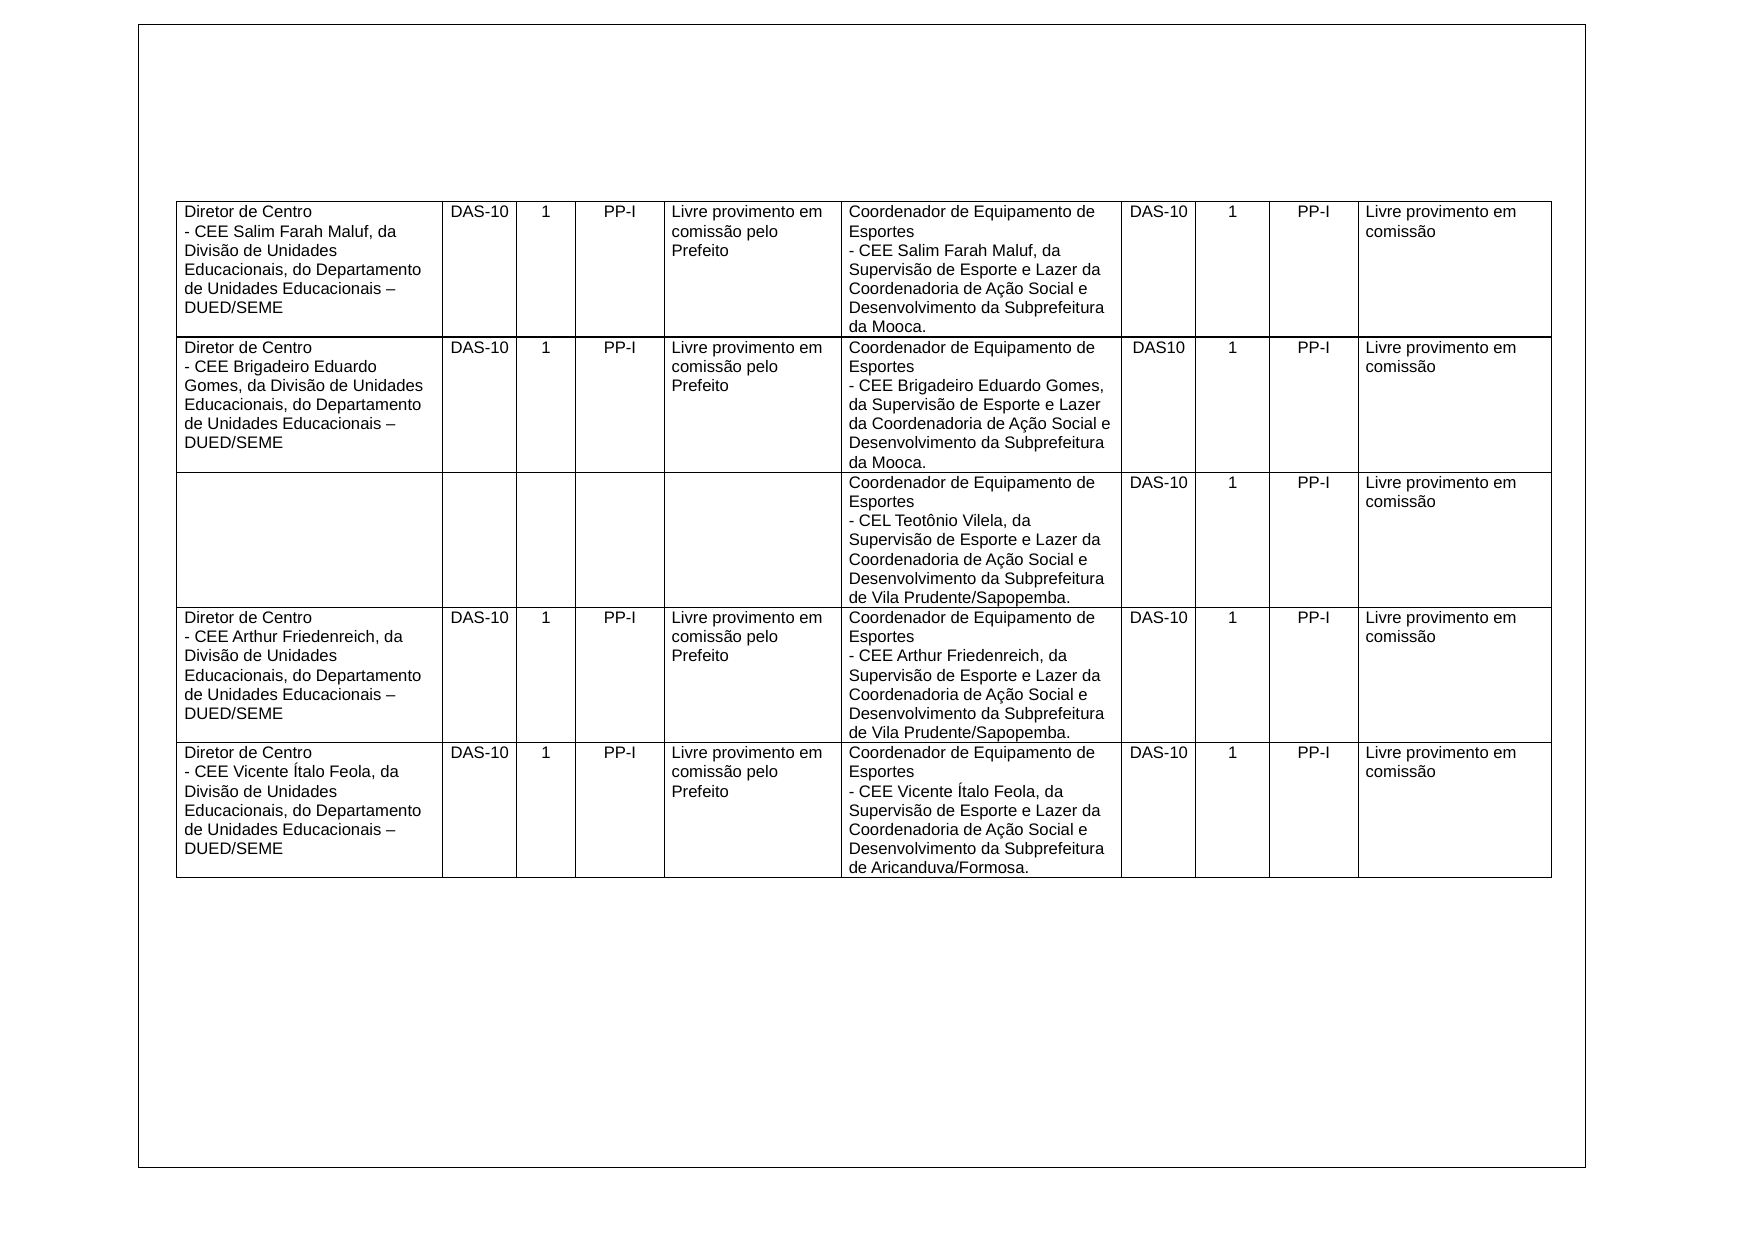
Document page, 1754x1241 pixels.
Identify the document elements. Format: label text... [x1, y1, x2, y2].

table_cell Diretor de Centro - CEE Brigadeiro Eduardo Gomes, da Divisão de Unidades Educacionais, do Departamento de Unidades Educacionais – DUED/SEME [177, 338, 442, 472]
table_header Coordenador de Equipamento de Esportes - CEE Salim Farah Maluf, da Supervisão de Esporte e Lazer da Coordenadoria de Ação Social e Desenvolvimento da Subprefeitura da Mooca. [842, 202, 1121, 336]
table_cell DAS10 [1122, 338, 1195, 472]
table_cell Coordenador de Equipamento de Esportes - CEE Brigadeiro Eduardo Gomes, da Supervisão de Esporte e Lazer da Coordenadoria de Ação Social e Desenvolvimento da Subprefeitura da Mooca. [842, 338, 1121, 472]
table_cell Diretor de Centro - CEE Vicente Ítalo Feola, da Divisão de Unidades Educacionais, do Departamento de Unidades Educacionais – DUED/SEME [177, 743, 442, 877]
table_cell Livre provimento em comissão pelo Prefeito [665, 743, 841, 877]
table_cell Coordenador de Equipamento de Esportes - CEE Vicente Ítalo Feola, da Supervisão de Esporte e Lazer da Coordenadoria de Ação Social e Desenvolvimento da Subprefeitura de Aricanduva/Formosa. [842, 743, 1121, 877]
table_header 1 [517, 202, 575, 336]
table_cell [665, 473, 841, 607]
table_cell Livre provimento em comissão [1359, 338, 1551, 472]
table_cell Coordenador de Equipamento de Esportes - CEE Arthur Friedenreich, da Supervisão de Esporte e Lazer da Coordenadoria de Ação Social e Desenvolvimento da Subprefeitura de Vila Prudente/Sapopemba. [842, 608, 1121, 742]
table_cell PP-I [1270, 338, 1358, 472]
table_cell [443, 473, 516, 607]
table_cell 1 [1196, 473, 1269, 607]
table_cell DAS-10 [443, 608, 516, 742]
table_header Livre provimento em comissão [1359, 202, 1551, 336]
table_cell Diretor de Centro - CEE Arthur Friedenreich, da Divisão de Unidades Educacionais, do Departamento de Unidades Educacionais – DUED/SEME [177, 608, 442, 742]
table_cell 1 [1196, 338, 1269, 472]
table_cell PP-I [1270, 743, 1358, 877]
table_header DAS-10 [1122, 202, 1195, 336]
table_cell 1 [517, 338, 575, 472]
table_cell DAS-10 [443, 338, 516, 472]
table_cell 1 [1196, 743, 1269, 877]
table_cell 1 [517, 743, 575, 877]
table_cell Livre provimento em comissão [1359, 743, 1551, 877]
table_cell DAS-10 [443, 743, 516, 877]
table_header 1 [1196, 202, 1269, 336]
table_cell 1 [1196, 608, 1269, 742]
table_header DAS-10 [443, 202, 516, 336]
table_cell DAS-10 [1122, 608, 1195, 742]
table_cell Livre provimento em comissão [1359, 608, 1551, 742]
table_cell DAS-10 [1122, 473, 1195, 607]
table_cell PP-I [1270, 473, 1358, 607]
table_cell DAS-10 [1122, 743, 1195, 877]
table_cell PP-I [576, 338, 664, 472]
table_header Diretor de Centro - CEE Salim Farah Maluf, da Divisão de Unidades Educacionais, do Departamento de Unidades Educacionais – DUED/SEME [177, 202, 442, 336]
table_cell PP-I [1270, 608, 1358, 742]
table_cell 1 [517, 608, 575, 742]
table_header Livre provimento em comissão pelo Prefeito [665, 202, 841, 336]
table_cell [576, 473, 664, 607]
table_cell Coordenador de Equipamento de Esportes - CEL Teotônio Vilela, da Supervisão de Esporte e Lazer da Coordenadoria de Ação Social e Desenvolvimento da Subprefeitura de Vila Prudente/Sapopemba. [842, 473, 1121, 607]
table_cell [177, 473, 442, 607]
table_cell Livre provimento em comissão pelo Prefeito [665, 338, 841, 472]
table_header PP-I [576, 202, 664, 336]
table_cell Livre provimento em comissão pelo Prefeito [665, 608, 841, 742]
table_cell PP-I [576, 608, 664, 742]
table_cell PP-I [576, 743, 664, 877]
table_header PP-I [1270, 202, 1358, 336]
table_cell [517, 473, 575, 607]
table_cell Livre provimento em comissão [1359, 473, 1551, 607]
